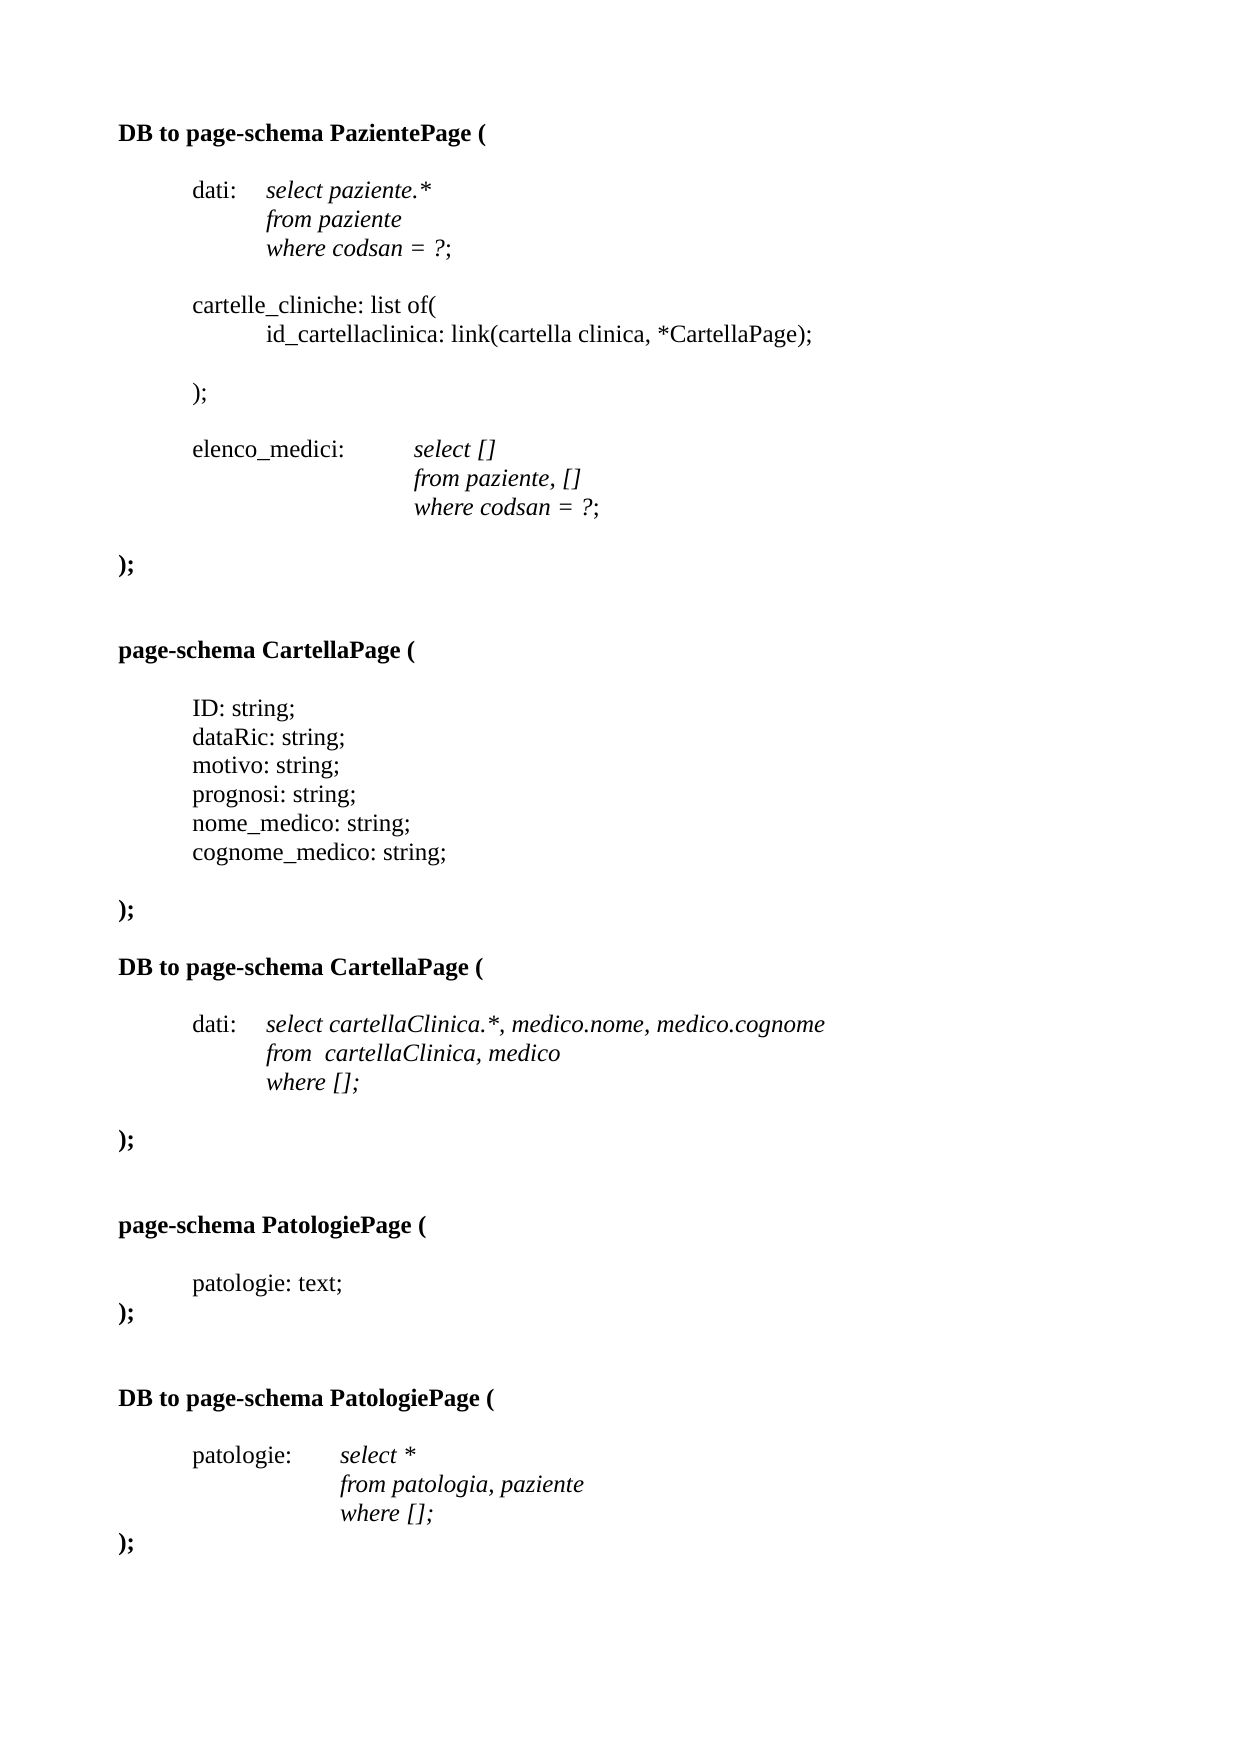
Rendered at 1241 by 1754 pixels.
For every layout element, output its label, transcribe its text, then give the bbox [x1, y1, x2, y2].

text from cartellaClinica, medico [118, 1038, 1122, 1067]
text motivo: string; [118, 751, 1122, 779]
text DB to page-schema PazientePage ( [118, 118, 1122, 147]
text ); [118, 549, 1122, 578]
text dataRic: string; [118, 722, 1122, 751]
text ); [118, 1297, 1122, 1326]
text cognome_medico: string; [118, 837, 1122, 866]
text where codsan = ?; [118, 492, 1122, 521]
text page-schema CartellaPage ( [118, 636, 1122, 664]
text ); [118, 1527, 1122, 1556]
text DB to page-schema PatologiePage ( [118, 1383, 1122, 1412]
text patologie: text; [118, 1268, 1122, 1297]
text nome_medico: string; [118, 808, 1122, 837]
text where codsan = ?; [118, 233, 1122, 262]
text dati: select paziente.* [118, 176, 1122, 204]
text patologie: select * [118, 1441, 1122, 1469]
text cartelle_cliniche: list of( [118, 291, 1122, 319]
text from paziente [118, 204, 1122, 233]
text ID: string; [118, 693, 1122, 722]
text ); [118, 1124, 1122, 1153]
text from paziente, [] [118, 463, 1122, 492]
text where []; [118, 1498, 1122, 1527]
text ); [118, 894, 1122, 923]
text page-schema PatologiePage ( [118, 1211, 1122, 1239]
text elenco_medici: select [] [118, 434, 1122, 463]
text DB to page-schema CartellaPage ( [118, 952, 1122, 981]
text id_cartellaclinica: link(cartella clinica, *CartellaPage); [118, 319, 1122, 348]
text where []; [118, 1067, 1122, 1096]
text ); [118, 377, 1122, 406]
text from patologia, paziente [118, 1469, 1122, 1498]
text prognosi: string; [118, 779, 1122, 808]
text dati: select cartellaClinica.*, medico.nome, medico.cognome [118, 1009, 1122, 1038]
